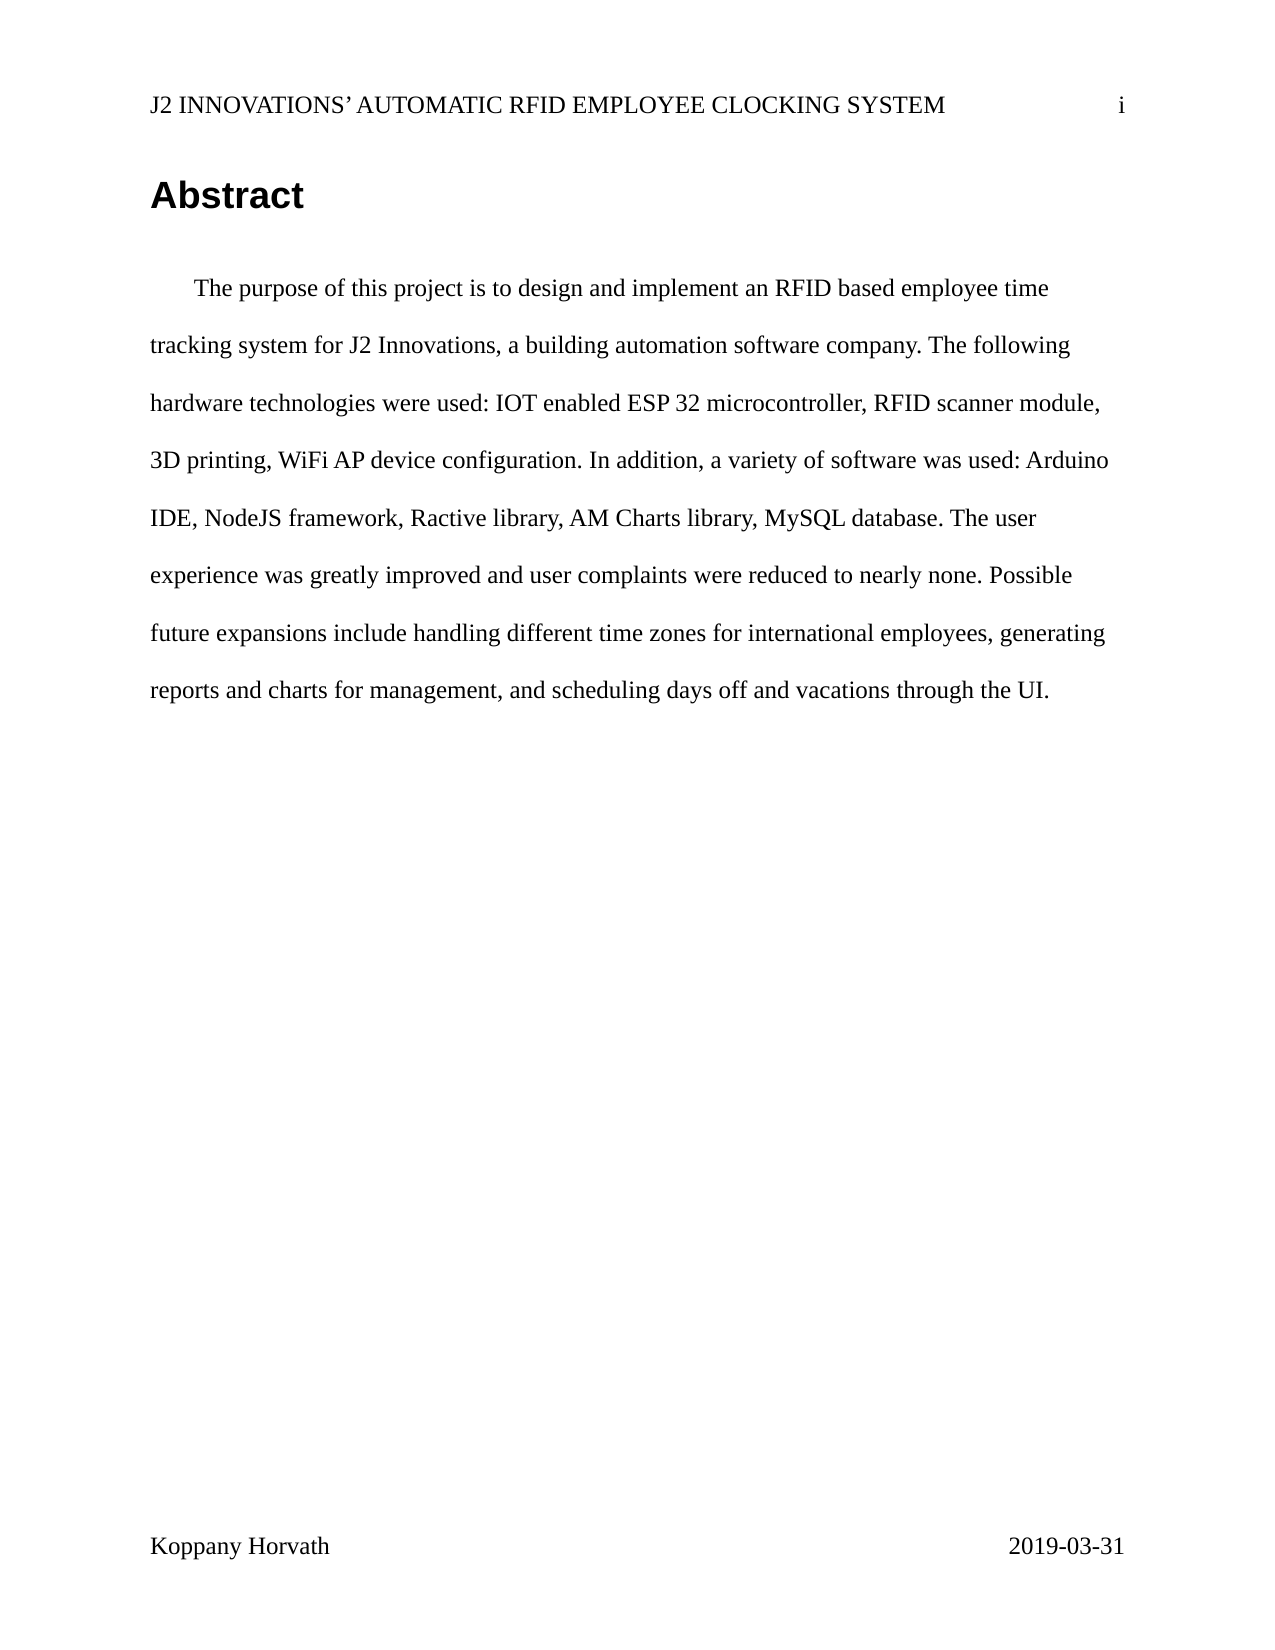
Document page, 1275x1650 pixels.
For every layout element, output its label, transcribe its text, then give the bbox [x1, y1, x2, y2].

subtitle Abstract [150, 173, 1125, 217]
text The purpose of this project is to design and implement an RFID based employee time tracking system for J2 Innovations, a building automation software company. The following hardware technologies were used: IOT enabled ESP 32 microcontroller, RFID scanner module, 3D printing, WiFi AP device configuration. In addition, a variety of software was used: Arduino IDE, NodeJS framework, Ractive library, AM Charts library, MySQL database. The user experience was greatly improved and user complaints were reduced to nearly none. Possible future expansions include handling different time zones for international employees, generating reports and charts for management, and scheduling days off and vacations through the UI. [150, 273, 1125, 704]
